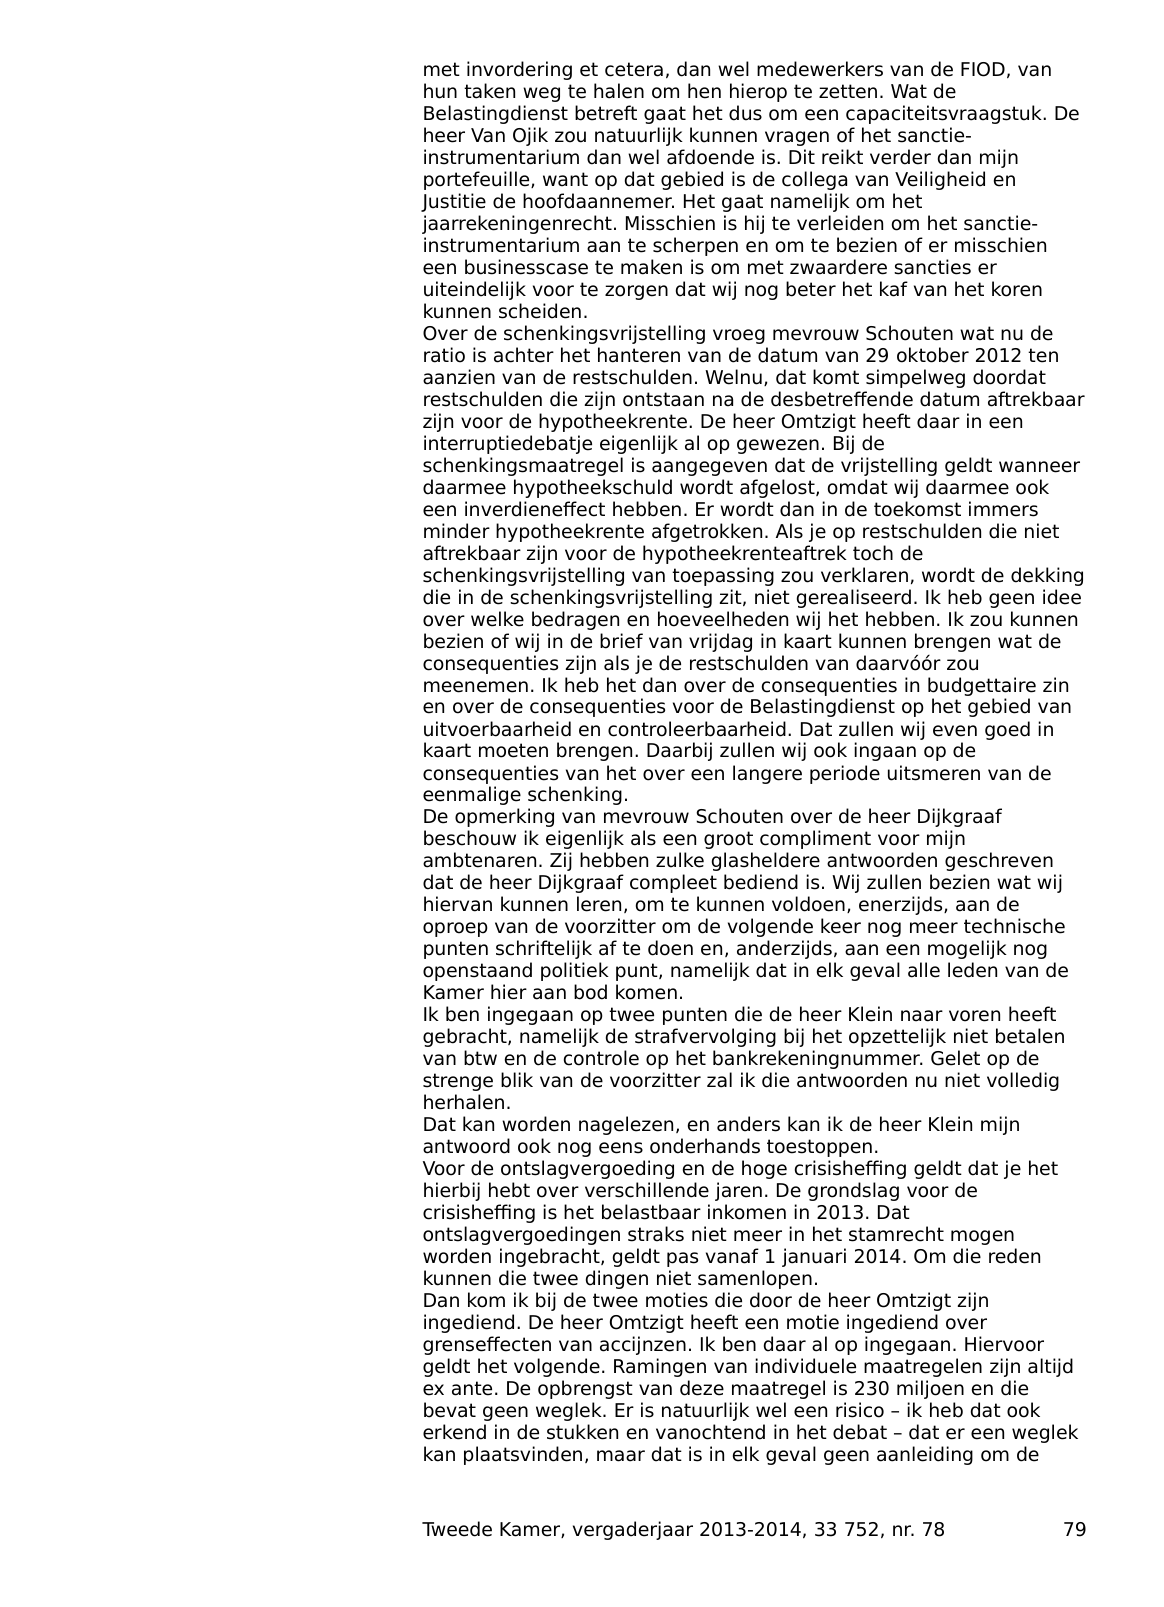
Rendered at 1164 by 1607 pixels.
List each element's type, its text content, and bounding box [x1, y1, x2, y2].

text Dat kan worden nagelezen, en anders kan ik de heer Klein mijn antwoord ook nog eens onderhands toestoppen. [422, 1114, 1087, 1158]
text met invordering et cetera, dan wel medewerkers van de FIOD, van hun taken weg te halen om hen hierop te zetten. Wat de Belastingdienst betreft gaat het dus om een capaciteitsvraagstuk. De heer Van Ojik zou natuurlijk kunnen vragen of het sanctie-instrumentarium dan wel afdoende is. Dit reikt verder dan mijn portefeuille, want op dat gebied is de collega van Veiligheid en Justitie de hoofdaannemer. Het gaat namelijk om het jaarrekeningenrecht. Misschien is hij te verleiden om het sanctie-instrumentarium aan te scherpen en om te bezien of er misschien een businesscase te maken is om met zwaardere sancties er uiteindelijk voor te zorgen dat wij nog beter het kaf van het koren kunnen scheiden. [422, 59, 1087, 323]
text Voor de ontslagvergoeding en de hoge crisisheffing geldt dat je het hierbij hebt over verschillende jaren. De grondslag voor de crisisheffing is het belastbaar inkomen in 2013. Dat ontslagvergoedingen straks niet meer in het stamrecht mogen worden ingebracht, geldt pas vanaf 1 januari 2014. Om die reden kunnen die twee dingen niet samenlopen. [422, 1158, 1087, 1290]
text Over de schenkingsvrijstelling vroeg mevrouw Schouten wat nu de ratio is achter het hanteren van de datum van 29 oktober 2012 ten aanzien van de restschulden. Welnu, dat komt simpelweg doordat restschulden die zijn ontstaan na de desbetreffende datum aftrekbaar zijn voor de hypotheekrente. De heer Omtzigt heeft daar in een interruptiedebatje eigenlijk al op gewezen. Bij de schenkingsmaatregel is aangegeven dat de vrijstelling geldt wanneer daarmee hypotheekschuld wordt afgelost, omdat wij daarmee ook een inverdieneffect hebben. Er wordt dan in de toekomst immers minder hypotheekrente afgetrokken. Als je op restschulden die niet aftrekbaar zijn voor de hypotheekrenteaftrek toch de schenkingsvrijstelling van toepassing zou verklaren, wordt de dekking die in de schenkingsvrijstelling zit, niet gerealiseerd. Ik heb geen idee over welke bedragen en hoeveelheden wij het hebben. Ik zou kunnen bezien of wij in de brief van vrijdag in kaart kunnen brengen wat de consequenties zijn als je de restschulden van daarvóór zou meenemen. Ik heb het dan over de consequenties in budgettaire zin en over de consequenties voor de Belastingdienst op het gebied van uitvoerbaarheid en controleerbaarheid. Dat zullen wij even goed in kaart moeten brengen. Daarbij zullen wij ook ingaan op de consequenties van het over een langere periode uitsmeren van de eenmalige schenking. [422, 323, 1087, 806]
text Dan kom ik bij de twee moties die door de heer Omtzigt zijn ingediend. De heer Omtzigt heeft een motie ingediend over grenseffecten van accijnzen. Ik ben daar al op ingegaan. Hiervoor geldt het volgende. Ramingen van individuele maatregelen zijn altijd ex ante. De opbrengst van deze maatregel is 230 miljoen en die bevat geen weglek. Er is natuurlijk wel een risico – ik heb dat ook erkend in de stukken en vanochtend in het debat – dat er een weglek kan plaatsvinden, maar dat is in elk geval geen aanleiding om de [422, 1290, 1087, 1466]
text Ik ben ingegaan op twee punten die de heer Klein naar voren heeft gebracht, namelijk de strafvervolging bij het opzettelijk niet betalen van btw en de controle op het bankrekeningnummer. Gelet op de strenge blik van de voorzitter zal ik die antwoorden nu niet volledig herhalen. [422, 1004, 1087, 1114]
text De opmerking van mevrouw Schouten over de heer Dijkgraaf beschouw ik eigenlijk als een groot compliment voor mijn ambtenaren. Zij hebben zulke glasheldere antwoorden geschreven dat de heer Dijkgraaf compleet bediend is. Wij zullen bezien wat wij hiervan kunnen leren, om te kunnen voldoen, enerzijds, aan de oproep van de voorzitter om de volgende keer nog meer technische punten schriftelijk af te doen en, anderzijds, aan een mogelijk nog openstaand politiek punt, namelijk dat in elk geval alle leden van de Kamer hier aan bod komen. [422, 806, 1087, 1004]
